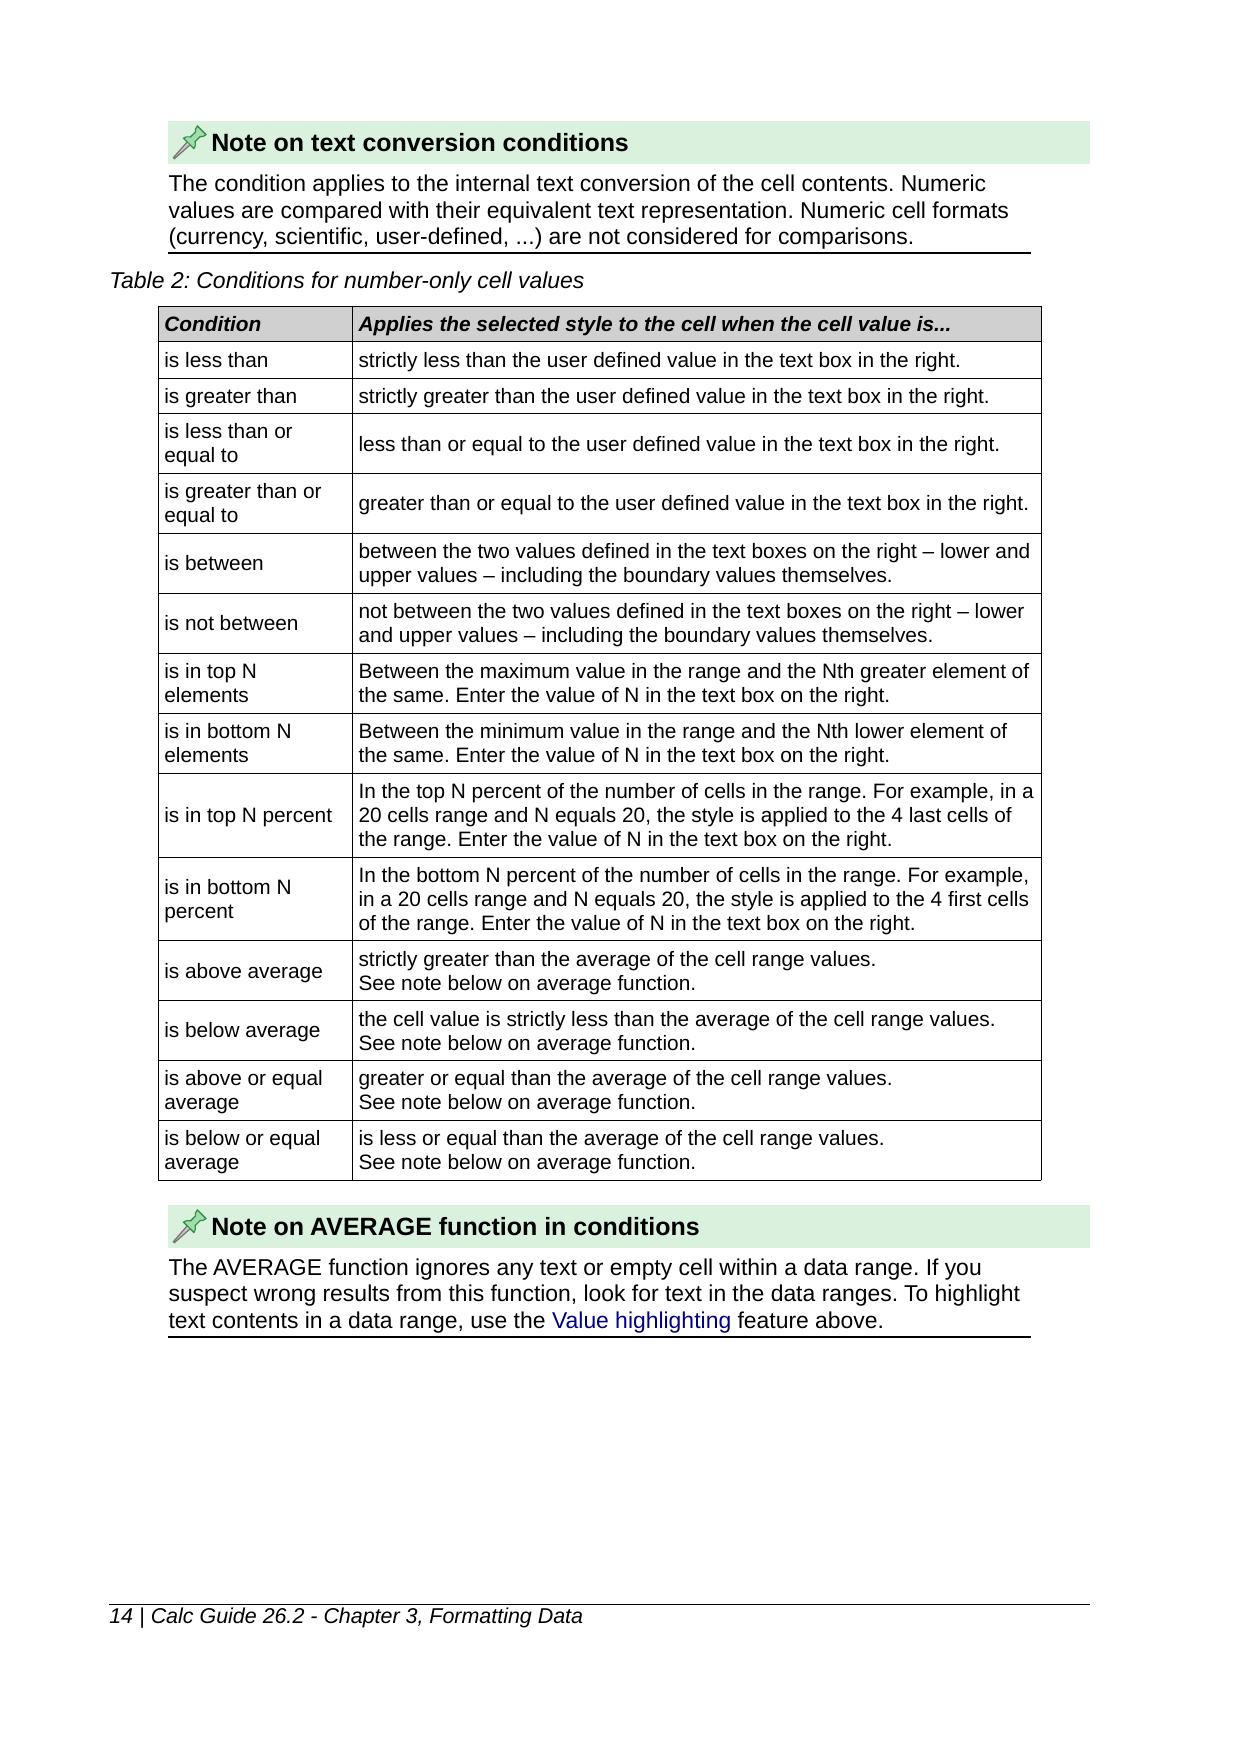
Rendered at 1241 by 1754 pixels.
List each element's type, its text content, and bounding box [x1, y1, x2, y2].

table_cell not between the two values defined in the text boxes on the right – lower and upper values – including the boundary values themselves. [353, 594, 1041, 653]
table_cell is less or equal than the average of the cell range values. See note below on average function. [353, 1121, 1041, 1180]
text Table 2: Conditions for number-only cell values [109, 267, 1090, 293]
table_cell is less than or equal to [159, 414, 352, 473]
table_header Condition [159, 307, 352, 341]
table_cell is in top N elements [159, 654, 352, 713]
table_cell is less than [159, 342, 352, 377]
table_cell is above average [159, 941, 352, 1000]
table_cell Between the maximum value in the range and the Nth greater element of the same. Enter the value of N in the text box on the right. [353, 654, 1041, 713]
text The condition applies to the internal text conversion of the cell contents. Numeric values are compared with their equivalent text representation. Numeric cell formats (currency, scientific, user-defined, ...) are not considered for comparisons. [168, 170, 1031, 252]
table_cell is in bottom N percent [159, 858, 352, 940]
table_cell is in top N percent [159, 774, 352, 857]
table_cell greater than or equal to the user defined value in the text box in the right. [353, 474, 1041, 533]
table_cell strictly greater than the user defined value in the text box in the right. [353, 379, 1041, 413]
table_cell is greater than or equal to [159, 474, 352, 533]
table_cell In the bottom N percent of the number of cells in the range. For example, in a 20 cells range and N equals 20, the style is applied to the 4 first cells of the range. Enter the value of N in the text box on the right. [353, 858, 1041, 940]
table_cell is above or equal average [159, 1061, 352, 1120]
table_cell the cell value is strictly less than the average of the cell range values. See note below on average function. [353, 1001, 1041, 1060]
table_cell is below or equal average [159, 1121, 352, 1180]
table_cell is below average [159, 1001, 352, 1060]
text The AVERAGE function ignores any text or empty cell within a data range. If you suspect wrong results from this function, look for text in the data ranges. To highlight text contents in a data range, use the Value highlighting feature above. [168, 1254, 1031, 1336]
table_cell Between the minimum value in the range and the Nth lower element of the same. Enter the value of N in the text box on the right. [353, 714, 1041, 773]
subtitle Note on AVERAGE function in conditions [168, 1205, 1090, 1248]
table_cell In the top N percent of the number of cells in the range. For example, in a 20 cells range and N equals 20, the style is applied to the 4 last cells of the range. Enter the value of N in the text box on the right. [353, 774, 1041, 857]
table_cell is in bottom N elements [159, 714, 352, 773]
table_cell is not between [159, 594, 352, 653]
table_cell is between [159, 534, 352, 593]
table_cell less than or equal to the user defined value in the text box in the right. [353, 414, 1041, 473]
table_cell strictly less than the user defined value in the text box in the right. [353, 342, 1041, 377]
table_cell between the two values defined in the text boxes on the right – lower and upper values – including the boundary values themselves. [353, 534, 1041, 593]
table_cell is greater than [159, 379, 352, 413]
table_cell strictly greater than the average of the cell range values. See note below on average function. [353, 941, 1041, 1000]
table_header Applies the selected style to the cell when the cell value is... [353, 307, 1041, 341]
subtitle Note on text conversion conditions [168, 121, 1090, 164]
table_cell greater or equal than the average of the cell range values. See note below on average function. [353, 1061, 1041, 1120]
